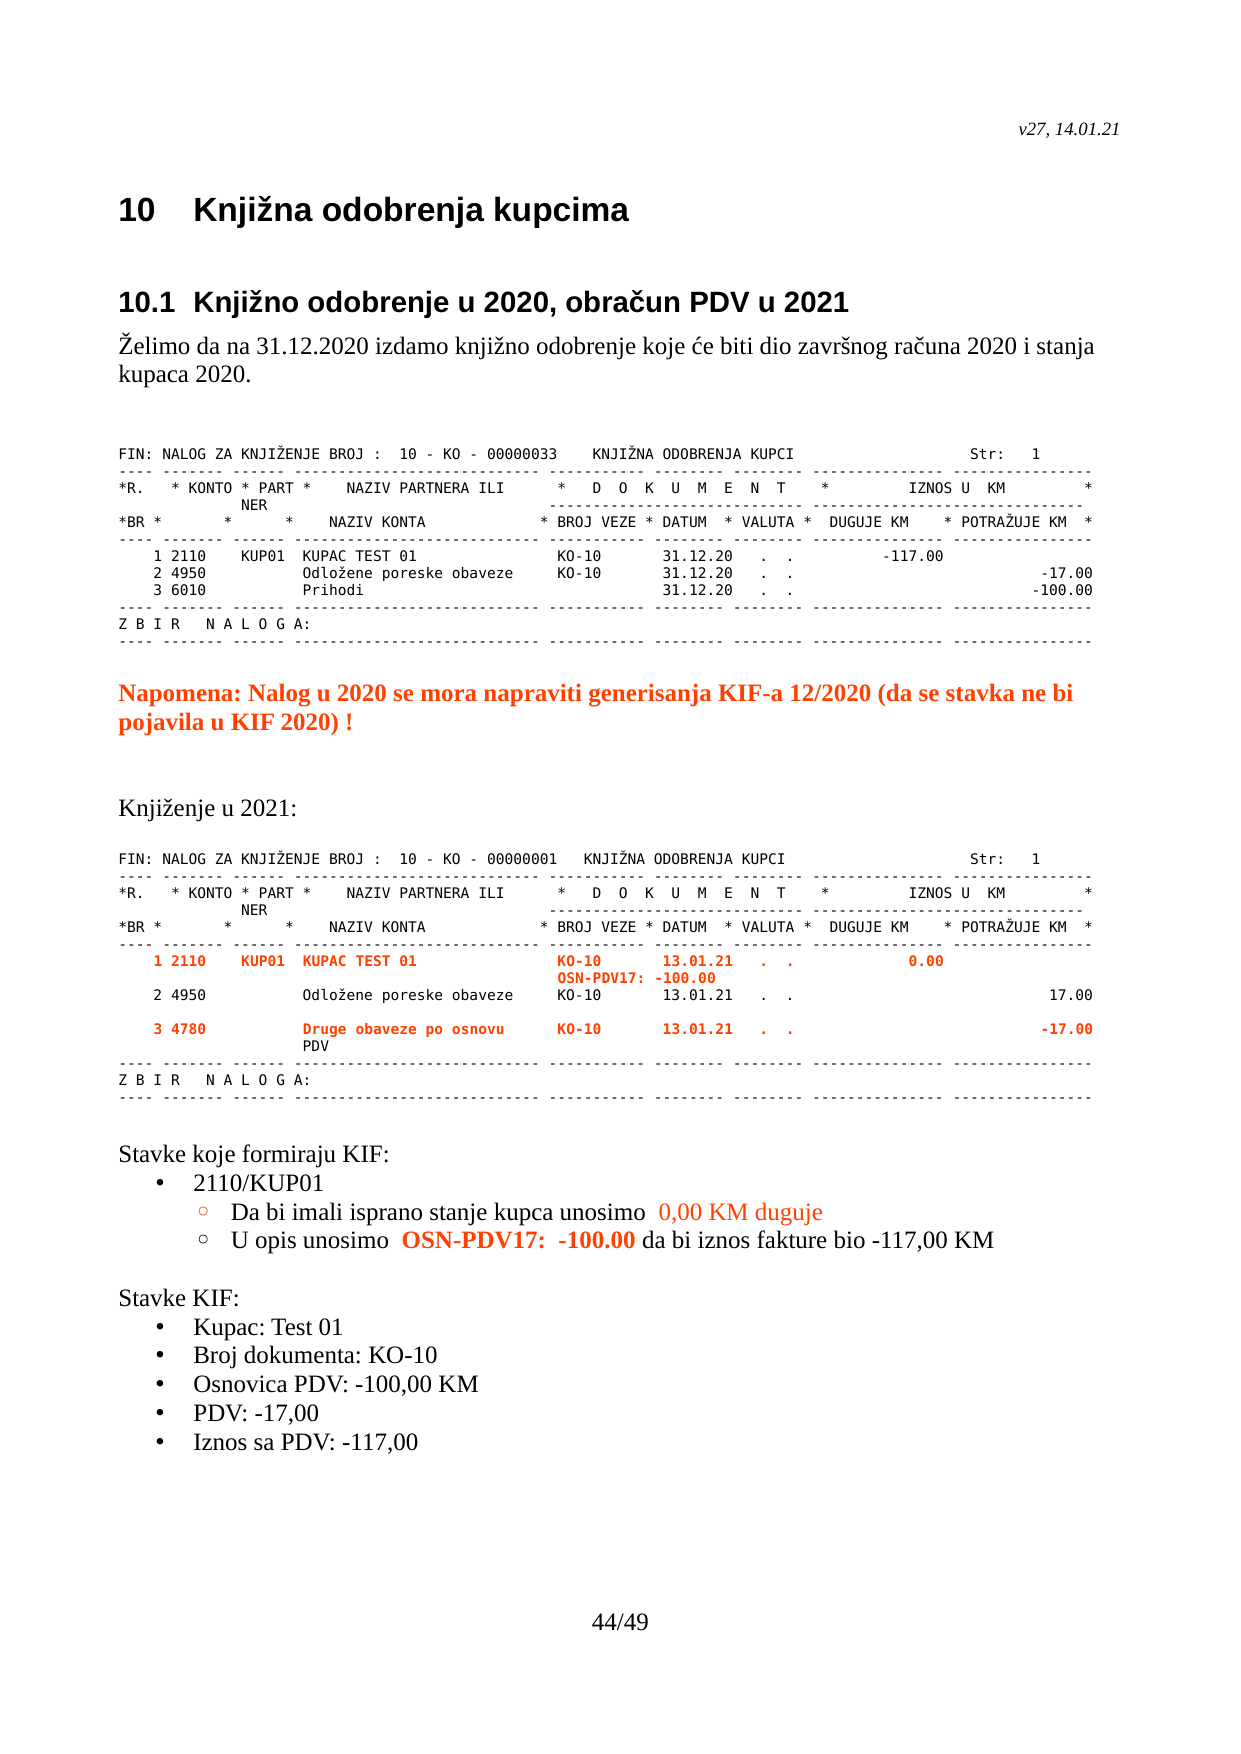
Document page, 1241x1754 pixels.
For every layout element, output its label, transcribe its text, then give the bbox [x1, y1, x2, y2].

list Iznos sa PDV: -117,00 [156, 1427, 1122, 1456]
text *BR * * * NAZIV KONTA * BROJ VEZE * DATUM * VALUTA * DUGUJE KM * POTRAŽUJE KM * [118, 514, 1122, 531]
text Napomena: Nalog u 2020 se mora napraviti generisanja KIF-a 12/2020 (da se stavka ne bi pojavila u KIF 2020) ! [118, 678, 1122, 736]
text Želimo da na 31.12.2020 izdamo knjižno odobrenje koje će biti dio završnog računa 2020 i stanja kupaca 2020. [118, 331, 1122, 388]
text ---- ------- ------ ---------------------------- ----------- -------- -------- --------------- ---------------- [118, 531, 1122, 548]
text ---- ------- ------ ---------------------------- ----------- -------- -------- --------------- ---------------- [118, 936, 1122, 953]
text ---- ------- ------ ---------------------------- ----------- -------- -------- --------------- ---------------- [118, 598, 1122, 616]
list Broj dokumenta: KO-10 [156, 1341, 1122, 1369]
text 3 4780 Druge obaveze po osnovu KO-10 13.01.21 . . -17.00 [118, 1021, 1122, 1037]
text NER ----------------------------- ------------------------------- [118, 497, 1122, 514]
text NER ----------------------------- ------------------------------- [118, 902, 1122, 919]
text 2 4950 Odložene poreske obaveze KO-10 31.12.20 . . -17.00 [118, 564, 1122, 582]
list U opis unosimo OSN-PDV17: -100.00 da bi iznos fakture bio -117,00 KM [193, 1226, 1122, 1254]
text PDV [118, 1037, 1122, 1054]
subtitle Knjižna odobrenja kupcima [118, 190, 1122, 229]
subtitle Knjižno odobrenje u 2020, obračun PDV u 2021 [118, 284, 1122, 318]
text *R. * KONTO * PART * NAZIV PARTNERA ILI * D O K U M E N T * IZNOS U KM * [118, 885, 1122, 902]
text *R. * KONTO * PART * NAZIV PARTNERA ILI * D O K U M E N T * IZNOS U KM * [118, 480, 1122, 497]
text ---- ------- ------ ---------------------------- ----------- -------- -------- --------------- ---------------- [118, 1054, 1122, 1071]
list 2110/KUP01 [156, 1168, 1122, 1197]
text Stavke KIF: [118, 1283, 1122, 1312]
text 1 2110 KUP01 KUPAC TEST 01 KO-10 31.12.20 . . -117.00 [118, 548, 1122, 564]
text 2 4950 Odložene poreske obaveze KO-10 13.01.21 . . 17.00 [118, 987, 1122, 1003]
text ---- ------- ------ ---------------------------- ----------- -------- -------- --------------- ---------------- [118, 463, 1122, 480]
list Da bi imali isprano stanje kupca unosimo 0,00 KM duguje [193, 1197, 1122, 1226]
text *BR * * * NAZIV KONTA * BROJ VEZE * DATUM * VALUTA * DUGUJE KM * POTRAŽUJE KM * [118, 919, 1122, 936]
text Stavke koje formiraju KIF: [118, 1139, 1122, 1168]
text 1 2110 KUP01 KUPAC TEST 01 KO-10 13.01.21 . . 0.00 [118, 953, 1122, 969]
text FIN: NALOG ZA KNJIŽENJE BROJ : 10 - KO - 00000001 KNJIŽNA ODOBRENJA KUPCI Str: 1 [118, 851, 1122, 868]
text ---- ------- ------ ---------------------------- ----------- -------- -------- --------------- ---------------- [118, 632, 1122, 649]
text Z B I R N A L O G A: [118, 1071, 1122, 1088]
text OSN-PDV17: -100.00 [118, 969, 1122, 987]
text ---- ------- ------ ---------------------------- ----------- -------- -------- --------------- ---------------- [118, 1088, 1122, 1105]
text FIN: NALOG ZA KNJIŽENJE BROJ : 10 - KO - 00000033 KNJIŽNA ODOBRENJA KUPCI Str: 1 [118, 446, 1122, 463]
text ---- ------- ------ ---------------------------- ----------- -------- -------- --------------- ---------------- [118, 868, 1122, 885]
text Knjiženje u 2021: [118, 793, 1122, 822]
text 3 6010 Prihodi 31.12.20 . . -100.00 [118, 582, 1122, 598]
list Kupac: Test 01 [156, 1312, 1122, 1341]
list Osnovica PDV: -100,00 KM [156, 1369, 1122, 1398]
text Z B I R N A L O G A: [118, 616, 1122, 632]
list PDV: -17,00 [156, 1398, 1122, 1427]
